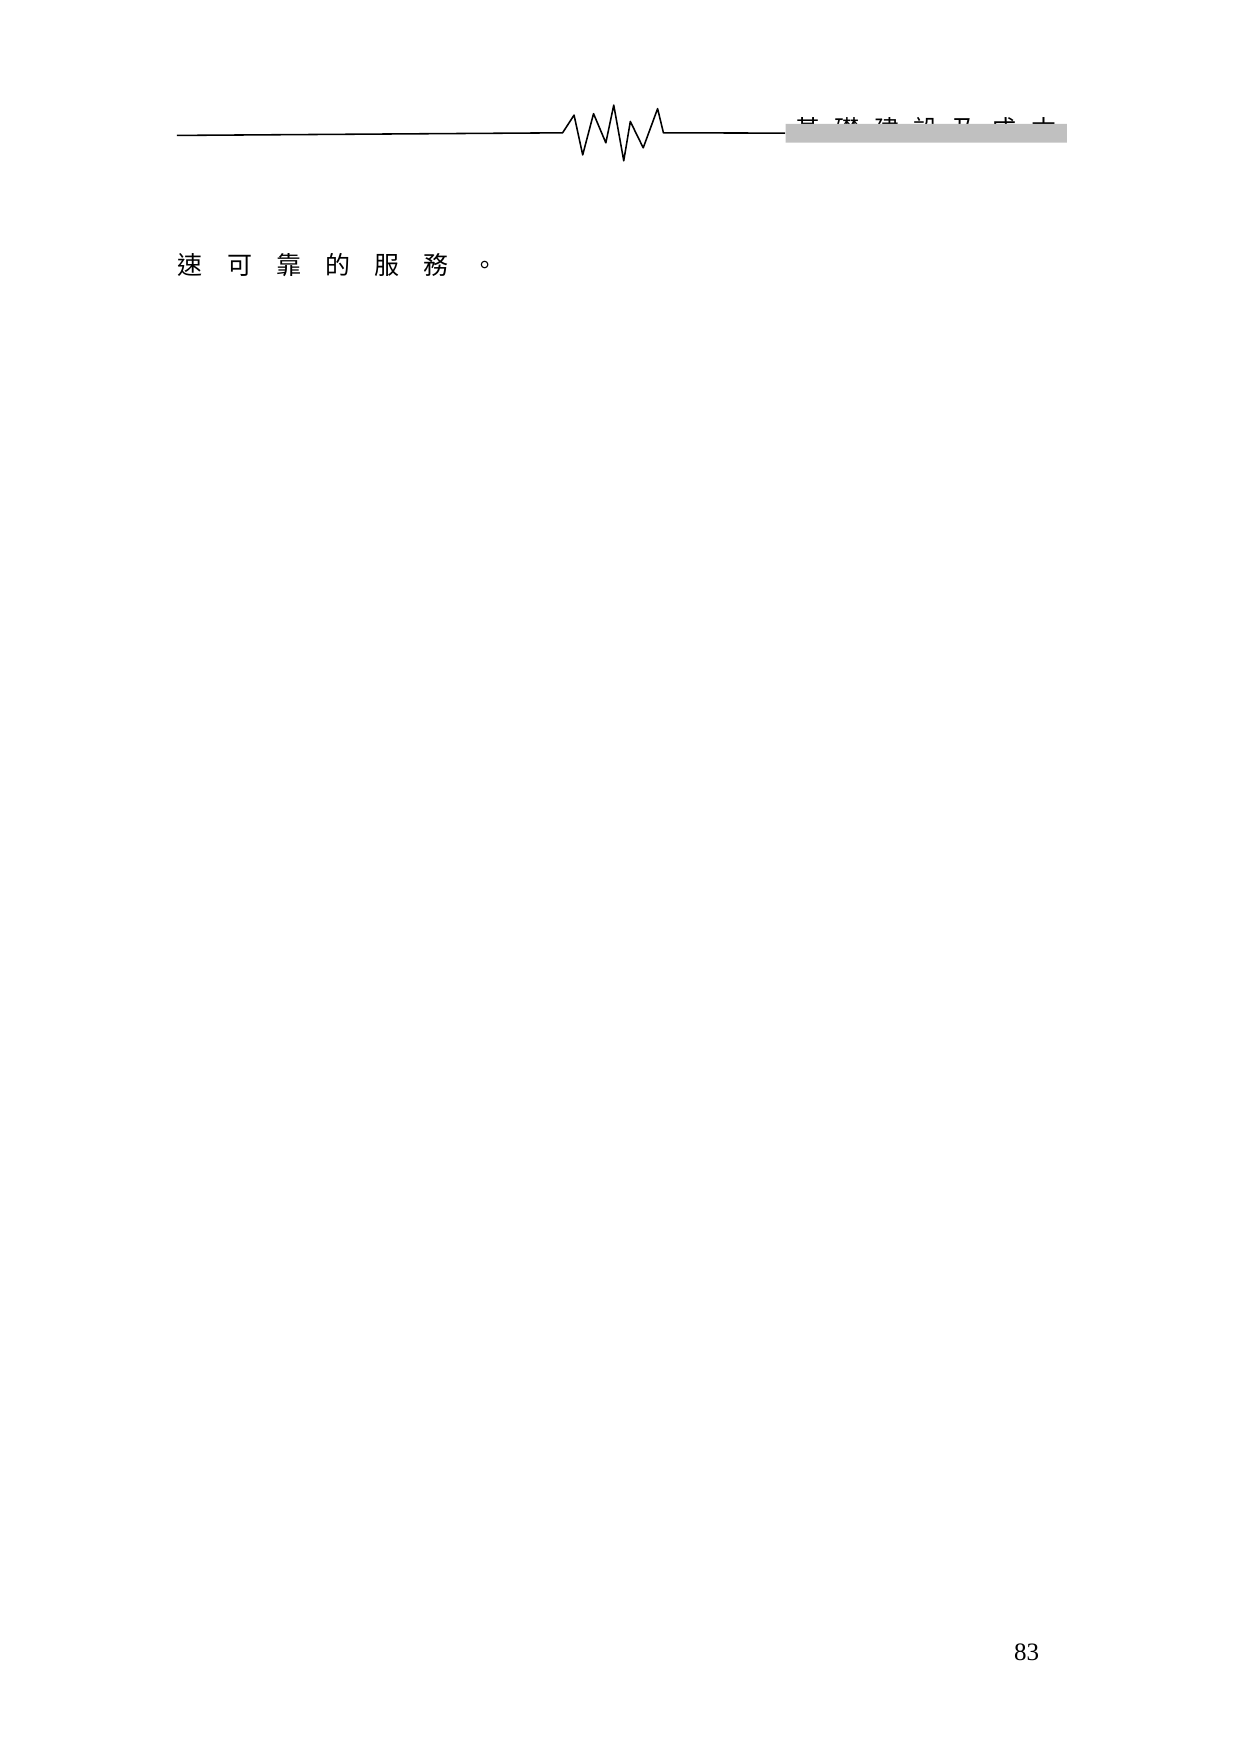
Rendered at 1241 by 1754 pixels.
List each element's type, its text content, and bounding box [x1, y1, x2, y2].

text 速可靠的服務。 [178, 237, 1063, 291]
